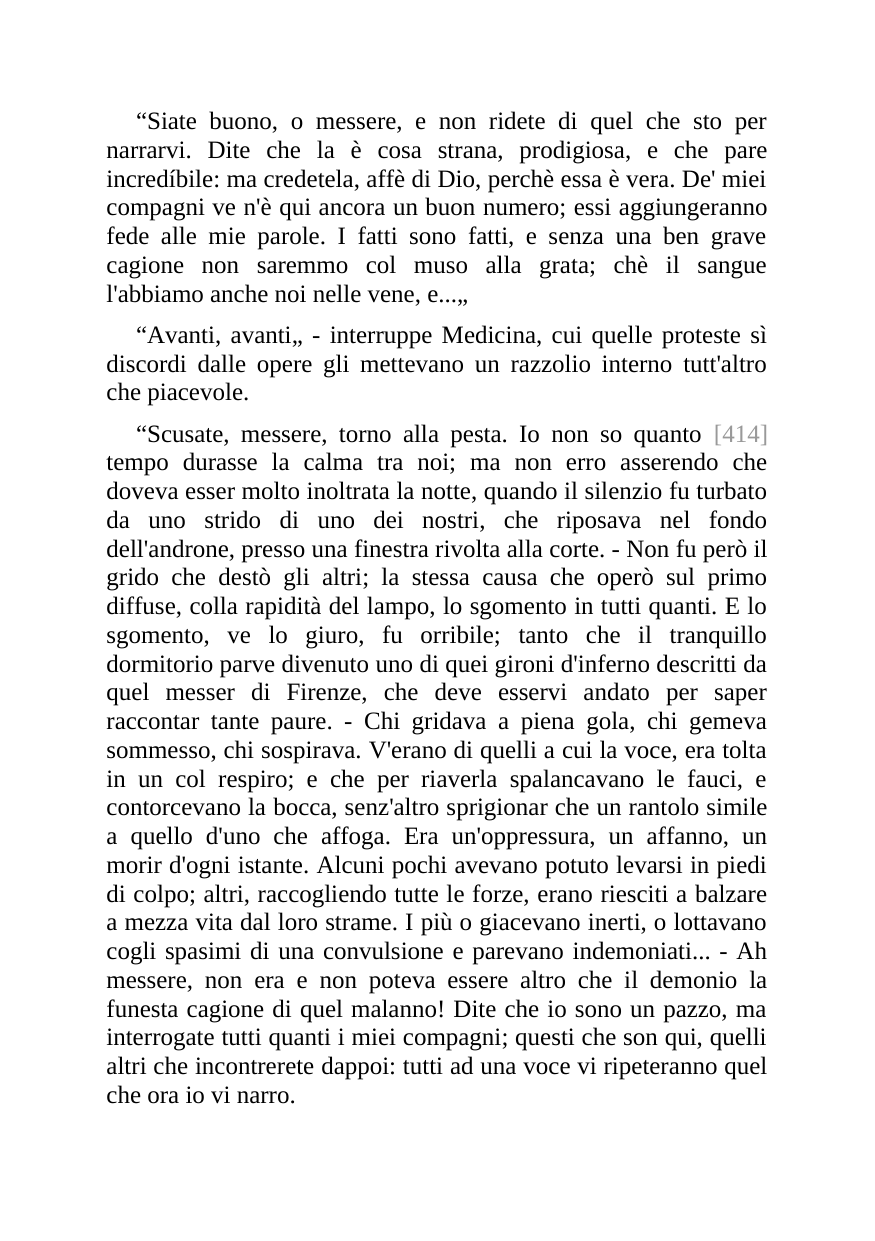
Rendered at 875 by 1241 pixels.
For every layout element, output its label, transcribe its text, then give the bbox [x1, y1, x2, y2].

text “Scusate, messere, torno alla pesta. Io non so quanto [414] tempo durasse la calma tra noi; ma non erro asserendo che doveva esser molto inoltrata la notte, quando il silenzio fu turbato da uno strido di uno dei nostri, che riposava nel fondo dell'androne, presso una finestra rivolta alla corte. - Non fu però il grido che destò gli altri; la stessa causa che operò sul primo diffuse, colla rapidità del lampo, lo sgomento in tutti quanti. E lo sgomento, ve lo giuro, fu orribile; tanto che il tranquillo dormitorio parve divenuto uno di quei gironi d'inferno descritti da quel messer di Firenze, che deve esservi andato per saper raccontar tante paure. - Chi gridava a piena gola, chi gemeva sommesso, chi sospirava. V'erano di quelli a cui la voce, era tolta in un col respiro; e che per riaverla spalancavano le fauci, e contorcevano la bocca, senz'altro sprigionar che un rantolo simile a quello d'uno che affoga. Era un'oppressura, un affanno, un morir d'ogni istante. Alcuni pochi avevano potuto levarsi in piedi di colpo; altri, raccogliendo tutte le forze, erano riesciti a balzare a mezza vita dal loro strame. I più o giacevano inerti, o lottavano cogli spasimi di una convulsione e parevano indemoniati... - Ah messere, non era e non poteva essere altro che il demonio la funesta cagione di quel malanno! Dite che io sono un pazzo, ma interrogate tutti quanti i miei compagni; questi che son qui, quelli altri che incontrerete dappoi: tutti ad una voce vi ripeteranno quel che ora io vi narro. [106, 419, 768, 1109]
text “Avanti, avanti„ - interruppe Medicina, cui quelle proteste sì discordi dalle opere gli mettevano un razzolio interno tutt'altro che piacevole. [106, 320, 768, 406]
text “Siate buono, o messere, e non ridete di quel che sto per narrarvi. Dite che la è cosa strana, prodigiosa, e che pare incredíbile: ma credetela, affè di Dio, perchè essa è vera. De' miei compagni ve n'è qui ancora un buon numero; essi aggiungeranno fede alle mie parole. I fatti sono fatti, e senza una ben grave cagione non saremmo col muso alla grata; chè il sangue l'abbiamo anche noi nelle vene, e...„ [106, 106, 768, 307]
